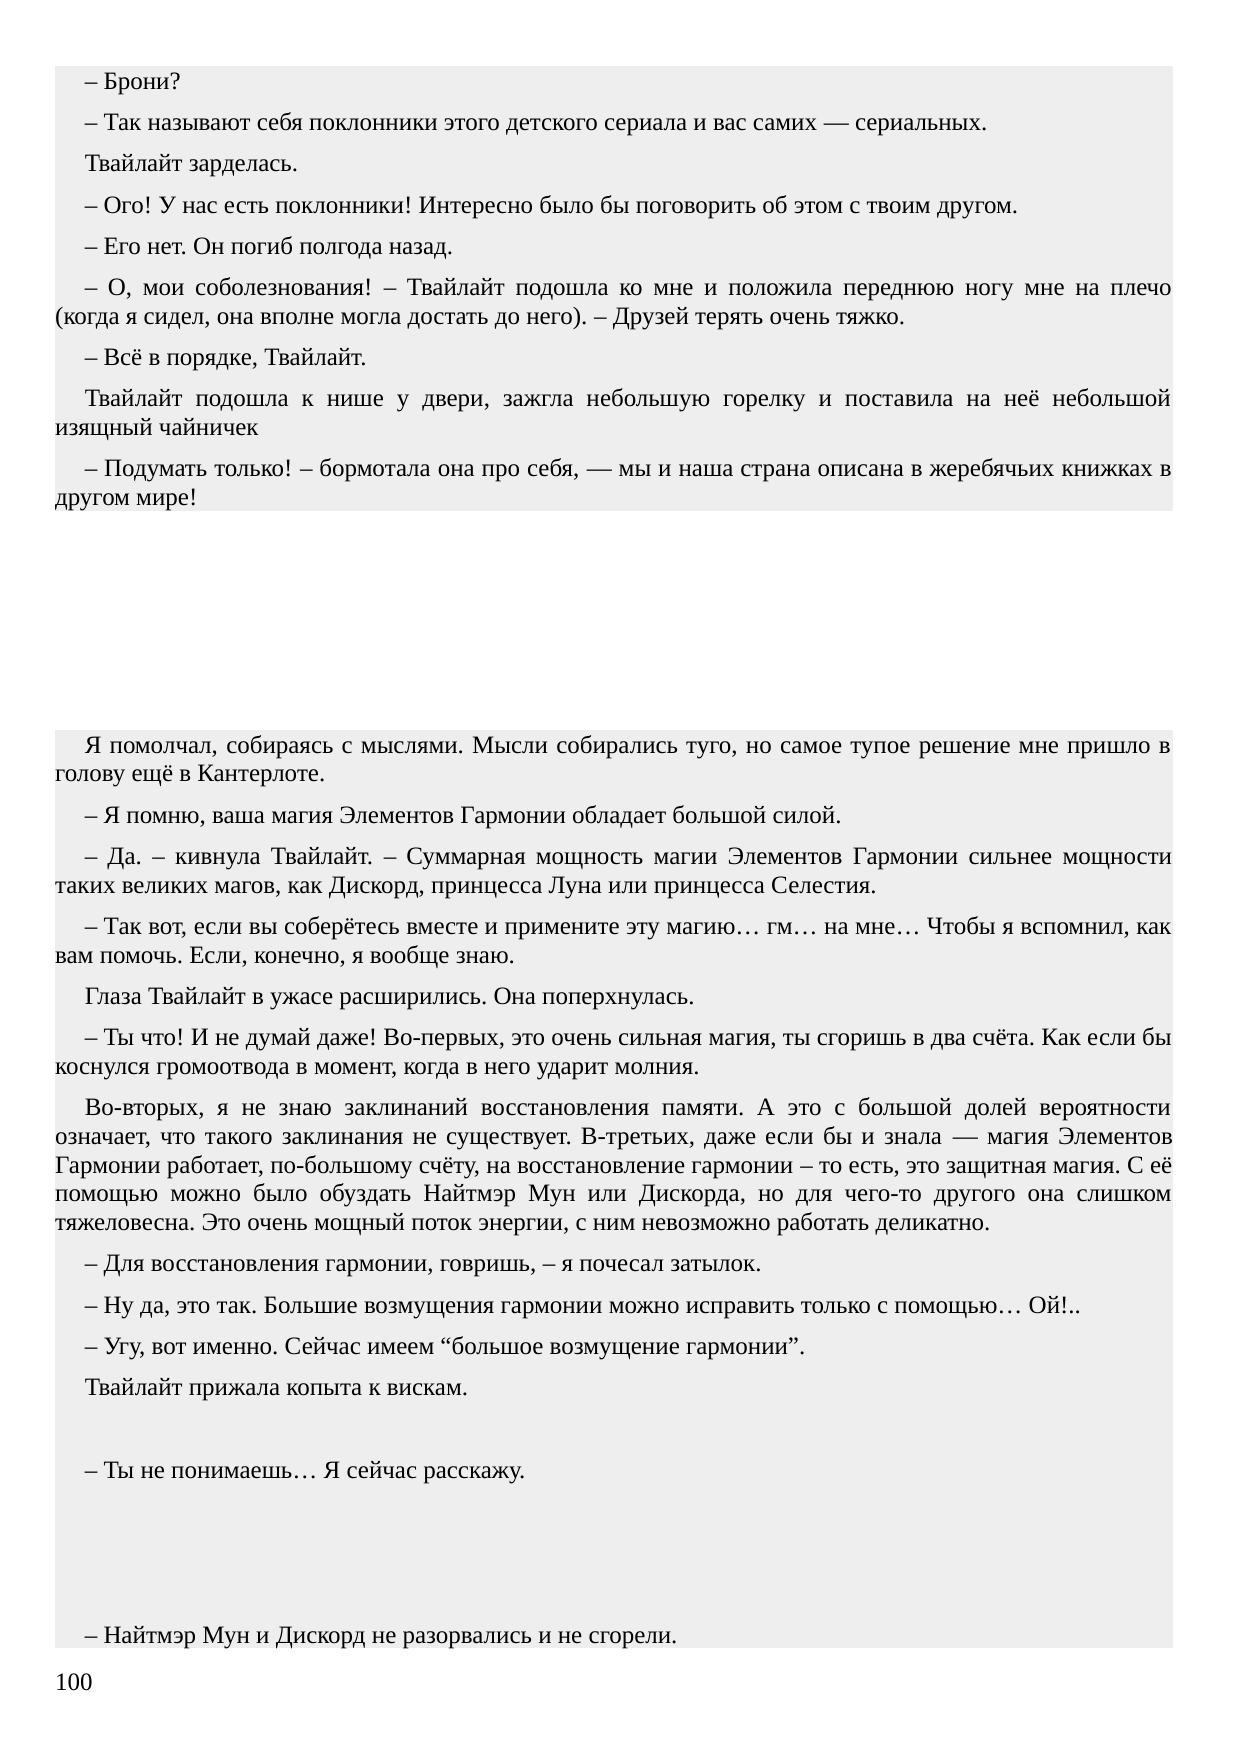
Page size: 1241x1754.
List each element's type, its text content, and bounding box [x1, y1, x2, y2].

text – Его нет. Он погиб полгода назад. [55, 231, 1173, 260]
text Я помолчал, собираясь с мыслями. Мысли собирались туго, но самое тупое решение мне пришло в голову ещё в Кантерлоте. [55, 730, 1173, 787]
text Во-вторых, я не знаю заклинаний восстановления памяти. А это с большой долей вероятности означает, что такого заклинания не существует. В-третьих, даже если бы и знала — магия Элементов Гармонии работает, по-большому счёту, на восстановление гармонии – то есть, это защитная магия. С её помощью можно было обуздать Найтмэр Мун или Дискорда, но для чего-то другого она слишком тяжеловесна. Это очень мощный поток энергии, с ним невозможно работать деликатно. [55, 1092, 1173, 1236]
text – Брони? [55, 66, 1173, 95]
text – Найтмэр Мун и Дискорд не разорвались и не сгорели. [55, 1620, 1173, 1648]
text Твайлайт прижала копыта к вискам. [55, 1372, 1173, 1401]
text – Да. – кивнула Твайлайт. – Суммарная мощность магии Элементов Гармонии сильнее мощности таких великих магов, как Дискорд, принцесса Луна или принцесса Селестия. [55, 841, 1173, 898]
text – Так вот, если вы соберётесь вместе и примените эту магию… гм… на мне… Чтобы я вспомнил, как вам помочь. Если, конечно, я вообще знаю. [55, 911, 1173, 968]
text – Для восстановления гармонии, говришь, – я почесал затылок. [55, 1248, 1173, 1277]
text Глаза Твайлайт в ужасе расширились. Она поперхнулась. [55, 981, 1173, 1010]
text – О, мои соболезнования! – Твайлайт подошла ко мне и положила переднюю ногу мне на плечо (когда я сидел, она вполне могла достать до него). – Друзей терять очень тяжко. [55, 272, 1173, 330]
text – Угу, вот именно. Сейчас имеем “большое возмущение гармонии”. [55, 1331, 1173, 1360]
text – Подумать только! – бормотала она про себя, — мы и наша страна описана в жеребячьих книжках в другом мире! [55, 453, 1173, 511]
text – Ты не понимаешь… Я сейчас расскажу. [55, 1455, 1173, 1483]
text – Ого! У нас есть поклонники! Интересно было бы поговорить об этом с твоим другом. [55, 190, 1173, 218]
text – Я помню, ваша магия Элементов Гармонии обладает большой силой. [55, 800, 1173, 828]
text – Ты что! И не думай даже! Во-первых, это очень сильная магия, ты сгоришь в два счёта. Как если бы коснулся громоотвода в момент, когда в него ударит молния. [55, 1022, 1173, 1080]
text – Ну да, это так. Большие возмущения гармонии можно исправить только с помощью… Ой!.. [55, 1290, 1173, 1318]
text – Всё в порядке, Твайлайт. [55, 342, 1173, 371]
text – Так называют себя поклонники этого детского сериала и вас самих — сериальных. [55, 107, 1173, 136]
text Твайлайт зарделась. [55, 148, 1173, 177]
text Твайлайт подошла к нише у двери, зажгла небольшую горелку и поставила на неё небольшой изящный чайничек [55, 383, 1173, 441]
